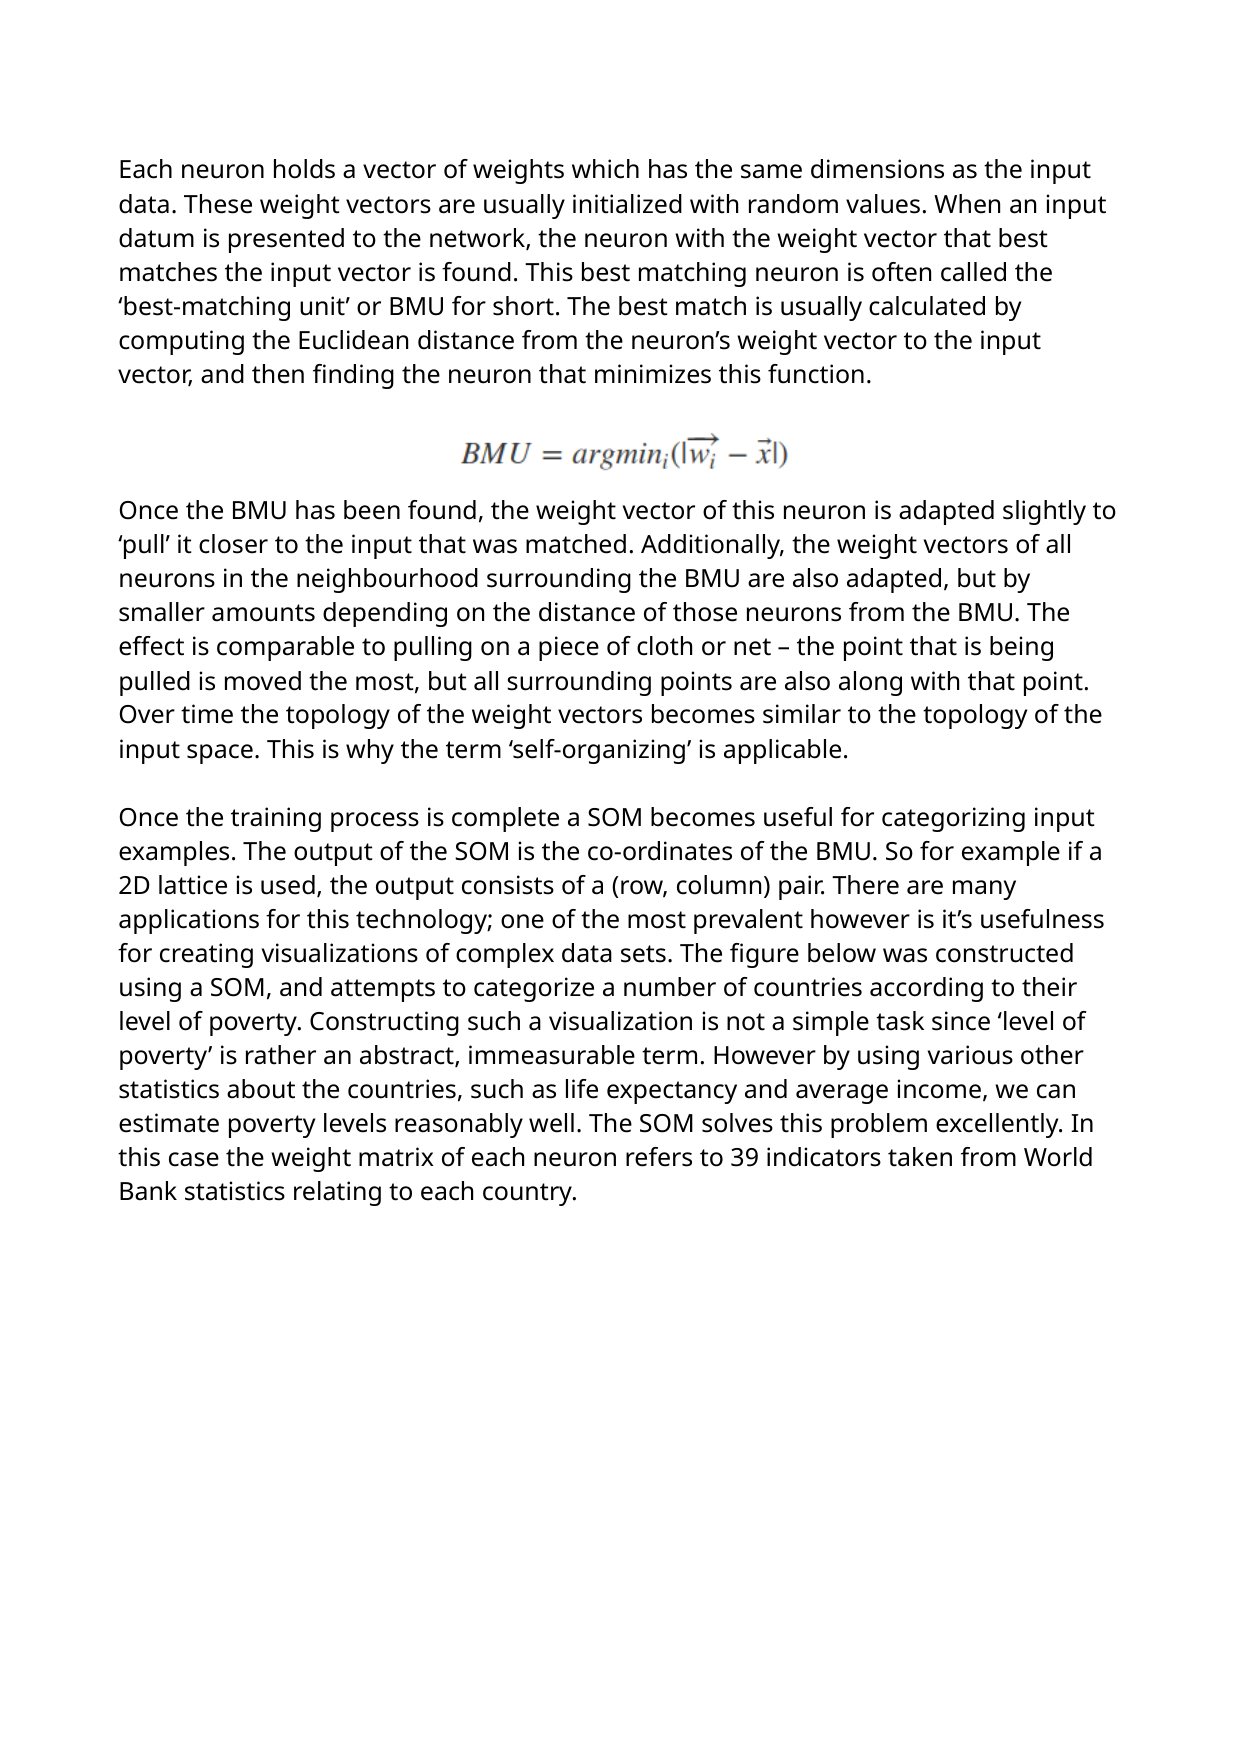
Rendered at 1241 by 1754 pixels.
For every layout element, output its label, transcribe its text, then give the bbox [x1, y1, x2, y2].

text Each neuron holds a vector of weights which has the same dimensions as the input data. These weight vectors are usually initialized with random values. When an input datum is presented to the network, the neuron with the weight vector that best matches the input vector is found. This best matching neuron is often called the ‘best-matching unit’ or BMU for short. The best match is usually calculated by computing the Euclidean distance from the neuron’s weight vector to the input vector, and then finding the neuron that minimizes this function. [118, 152, 1122, 391]
picture [425, 424, 815, 484]
text Once the BMU has been found, the weight vector of this neuron is adapted slightly to ‘pull’ it closer to the input that was matched. Additionally, the weight vectors of all neurons in the neighbourhood surrounding the BMU are also adapted, but by smaller amounts depending on the distance of those neurons from the BMU. The effect is comparable to pulling on a piece of cloth or net – the point that is being pulled is moved the most, but all surrounding points are also along with that point. Over time the topology of the weight vectors becomes similar to the topology of the input space. This is why the term ‘self-organizing’ is applicable. [118, 493, 1122, 765]
text Once the training process is complete a SOM becomes useful for categorizing input examples. The output of the SOM is the co-ordinates of the BMU. So for example if a 2D lattice is used, the output consists of a (row, column) pair. There are many applications for this technology; one of the most prevalent however is it’s usefulness for creating visualizations of complex data sets. The figure below was constructed using a SOM, and attempts to categorize a number of countries according to their level of poverty. Constructing such a visualization is not a simple task since ‘level of poverty’ is rather an abstract, immeasurable term. However by using various other statistics about the countries, such as life expectancy and average income, we can estimate poverty levels reasonably well. The SOM solves this problem excellently. In this case the weight matrix of each neuron refers to 39 indicators taken from World Bank statistics relating to each country. [118, 799, 1122, 1208]
